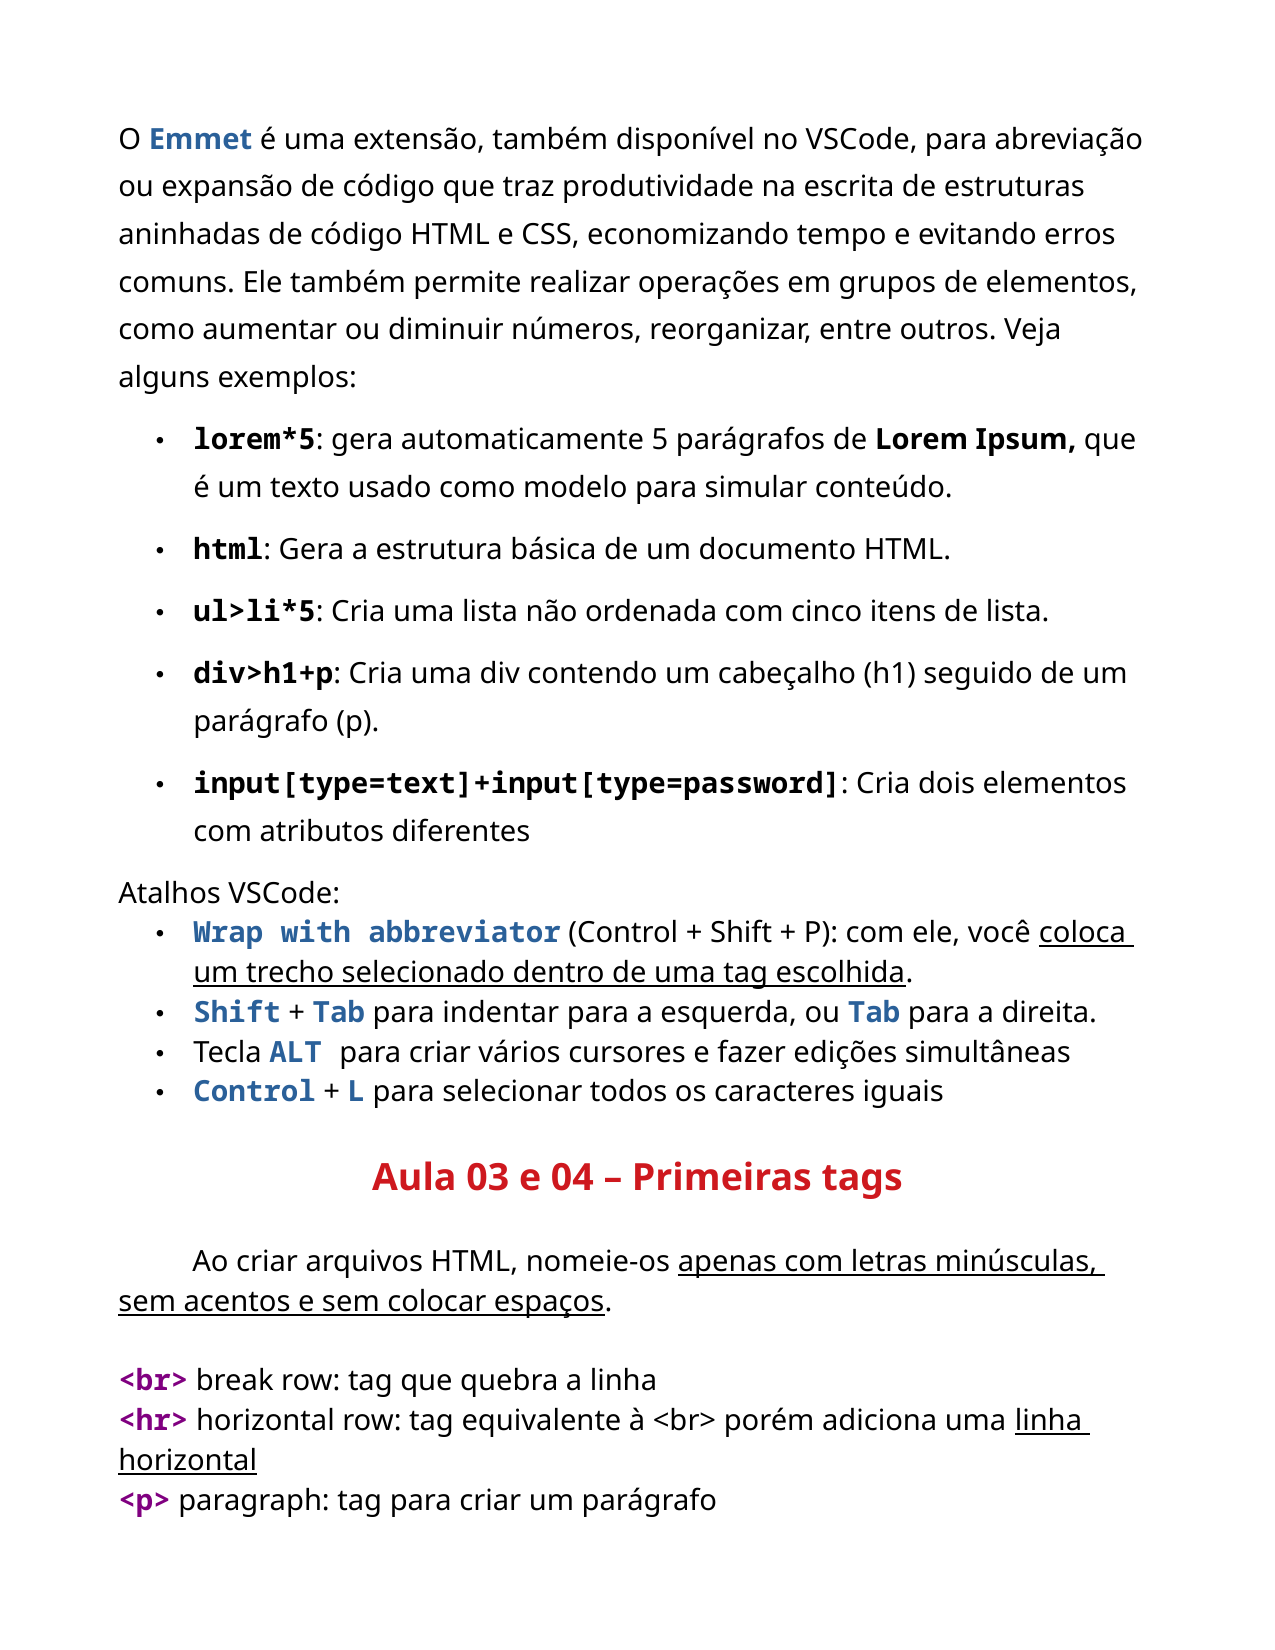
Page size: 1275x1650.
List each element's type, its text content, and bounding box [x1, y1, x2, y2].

text Atalhos VSCode: [118, 872, 1157, 912]
list Shift + Tab para indentar para a esquerda, ou Tab para a direita. [156, 991, 1157, 1031]
list ul>li*5: Cria uma lista não ordenada com cinco itens de lista. [156, 590, 1157, 630]
list input[type=text]+input[type=password]: Cria dois elementos com atributos diferentes [156, 762, 1157, 849]
text Ao criar arquivos HTML, nomeie-os apenas com letras minúsculas, sem acentos e sem colocar espaços. [118, 1241, 1157, 1320]
text <p> paragraph: tag para criar um parágrafo [118, 1479, 1157, 1518]
list Wrap with abbreviator (Control + Shift + P): com ele, você coloca um trecho selecionado dentro de uma tag escolhida. [156, 912, 1157, 991]
text Aula 03 e 04 – Primeiras tags [118, 1150, 1157, 1201]
text <br> break row: tag que quebra a linha [118, 1360, 1157, 1399]
list Tecla ALT para criar vários cursores e fazer edições simultâneas [156, 1031, 1157, 1071]
list lorem*5: gera automaticamente 5 parágrafos de Lorem Ipsum, que é um texto usado como modelo para simular conteúdo. [156, 418, 1157, 506]
text <hr> horizontal row: tag equivalente à <br> porém adiciona uma linha horizontal [118, 1399, 1157, 1479]
list div>h1+p: Cria uma div contendo um cabeçalho (h1) seguido de um parágrafo (p). [156, 652, 1157, 740]
text O Emmet é uma extensão, também disponível no VSCode, para abreviação ou expansão de código que traz produtividade na escrita de estruturas aninhadas de código HTML e CSS, economizando tempo e evitando erros comuns. Ele também permite realizar operações em grupos de elementos, como aumentar ou diminuir números, reorganizar, entre outros. Veja alguns exemplos: [118, 118, 1157, 396]
list html: Gera a estrutura básica de um documento HTML. [156, 528, 1157, 568]
list Control + L para selecionar todos os caracteres iguais [156, 1071, 1157, 1110]
